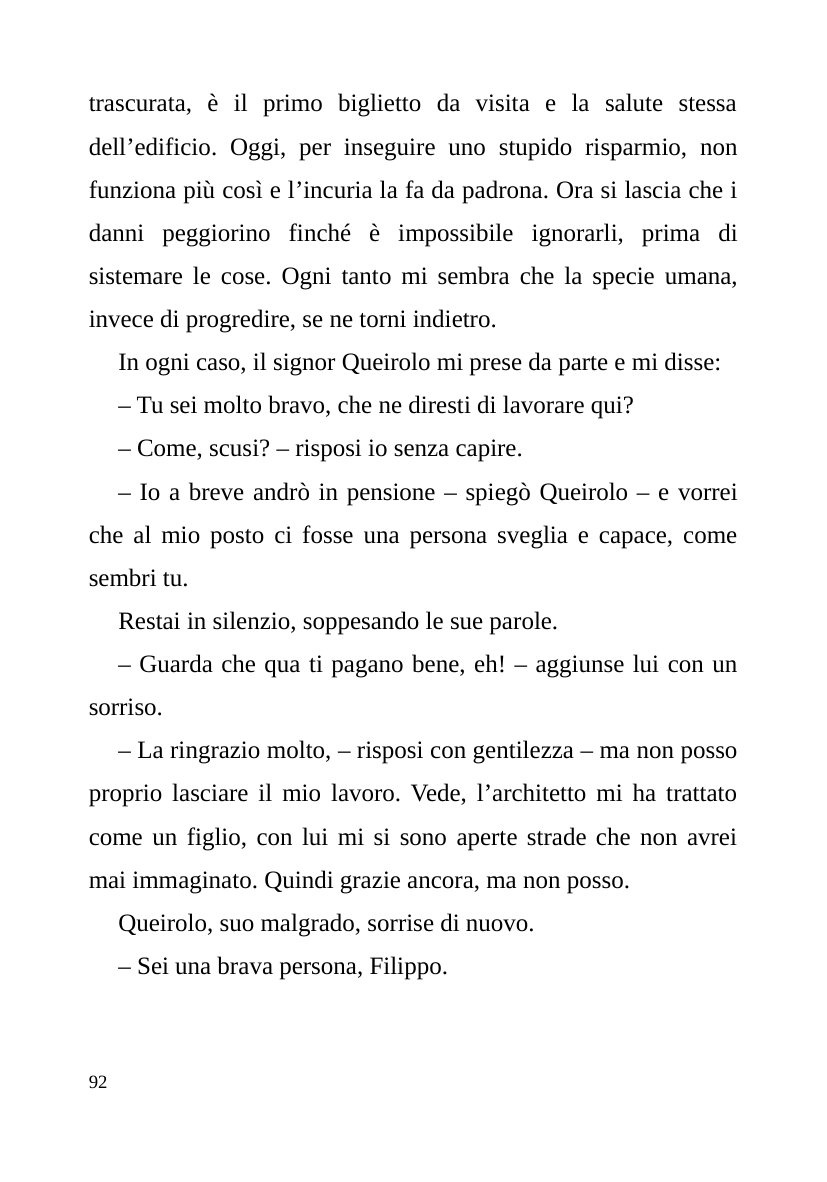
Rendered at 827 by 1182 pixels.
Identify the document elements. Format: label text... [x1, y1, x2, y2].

text – Guarda che qua ti pagano bene, eh! – aggiunse lui con un sorriso. [88, 649, 738, 721]
text – Io a breve andrò in pensione – spiegò Queirolo – e vorrei che al mio posto ci fosse una persona sveglia e capace, come sembri tu. [88, 477, 738, 592]
text In ogni caso, il signor Queirolo mi prese da parte e mi disse: [88, 347, 738, 376]
text – Tu sei molto bravo, che ne diresti di lavorare qui? [88, 390, 738, 419]
text Queirolo, suo malgrado, sorrise di nuovo. [88, 908, 738, 937]
text Restai in silenzio, soppesando le sue parole. [88, 606, 738, 635]
text – La ringrazio molto, – risposi con gentilezza – ma non posso proprio lasciare il mio lavoro. Vede, l’architetto mi ha trattato come un figlio, con lui mi si sono aperte strade che non avrei mai immaginato. Quindi grazie ancora, ma non posso. [88, 735, 738, 893]
text – Come, scusi? – risposi io senza capire. [88, 433, 738, 462]
text – Sei una brava persona, Filippo. [88, 951, 738, 980]
text trascurata, è il primo biglietto da visita e la salute stessa dell’edificio. Oggi, per inseguire uno stupido risparmio, non funziona più così e l’incuria la fa da padrona. Ora si lascia che i danni peggiorino finché è impossibile ignorarli, prima di sistemare le cose. Ogni tanto mi sembra che la specie umana, invece di progredire, se ne torni indietro. [88, 88, 738, 333]
